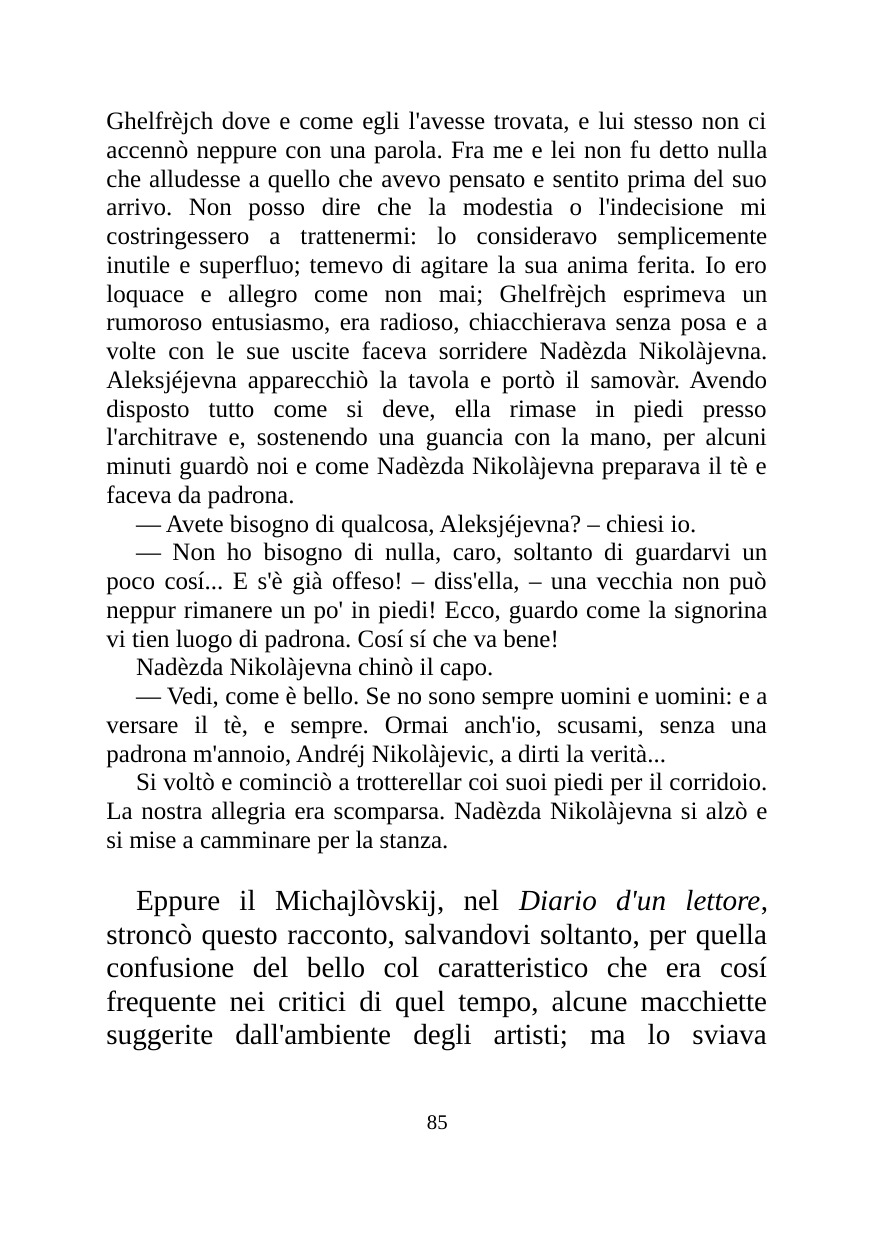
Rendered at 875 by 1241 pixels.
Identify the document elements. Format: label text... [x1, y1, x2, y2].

text Si voltò e cominciò a trotterellar coi suoi piedi per il corridoio. La nostra allegria era scomparsa. Nadèzda Nikolàjevna si alzò e si mise a camminare per la stanza. [106, 767, 768, 854]
text — Avete bisogno di qualcosa, Aleksjéjevna? – chiesi io. [106, 509, 768, 537]
text — Vedi, come è bello. Se no sono sempre uomini e uomini: e a versare il tè, e sempre. Ormai anch'io, scusami, senza una padrona m'annoio, Andréj Nikolàjevic, a dirti la verità... [106, 681, 768, 767]
text Nadèzda Nikolàjevna chinò il capo. [106, 652, 768, 681]
text Ghelfrèjch dove e come egli l'avesse trovata, e lui stesso non ci accennò neppure con una parola. Fra me e lei non fu detto nulla che alludesse a quello che avevo pensato e sentito prima del suo arrivo. Non posso dire che la modestia o l'indecisione mi costringessero a trattenermi: lo consideravo semplicemente inutile e superfluo; temevo di agitare la sua anima ferita. Io ero loquace e allegro come non mai; Ghelfrèjch esprimeva un rumoroso entusiasmo, era radioso, chiacchierava senza posa e a volte con le sue uscite faceva sorridere Nadèzda Nikolàjevna. Aleksjéjevna apparecchiò la tavola e portò il samovàr. Avendo disposto tutto come si deve, ella rimase in piedi presso l'architrave e, sostenendo una guancia con la mano, per alcuni minuti guardò noi e come Nadèzda Nikolàjevna preparava il tè e faceva da padrona. [106, 106, 768, 509]
text Eppure il Michajlòvskij, nel Diario d'un lettore, stroncò questo racconto, salvandovi soltanto, per quella confusione del bello col caratteristico che era cosí frequente nei critici di quel tempo, alcune macchiette suggerite dall'ambiente degli artisti; ma lo sviava [106, 883, 768, 1051]
text — Non ho bisogno di nulla, caro, soltanto di guardarvi un poco cosí... E s'è già offeso! – diss'ella, – una vecchia non può neppur rimanere un po' in piedi! Ecco, guardo come la signorina vi tien luogo di padrona. Cosí sí che va bene! [106, 537, 768, 652]
